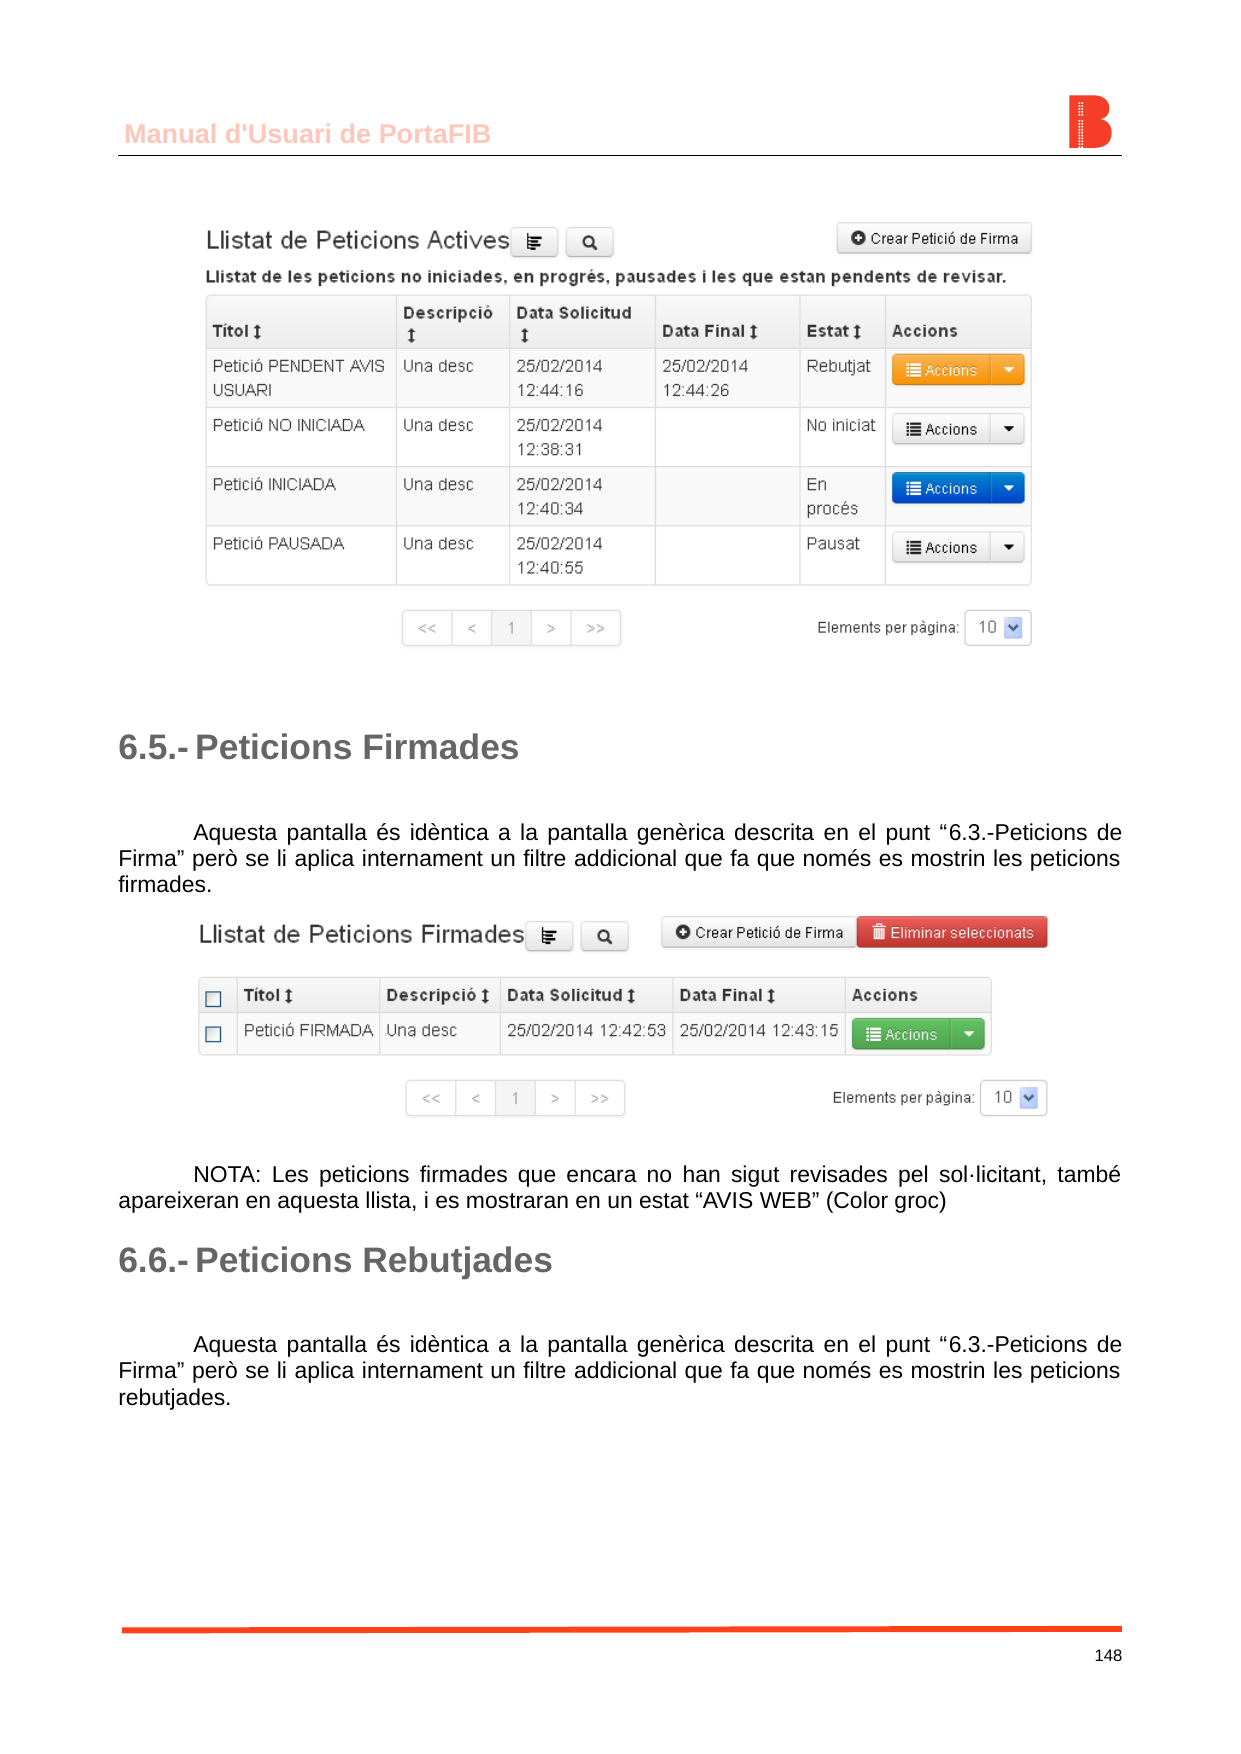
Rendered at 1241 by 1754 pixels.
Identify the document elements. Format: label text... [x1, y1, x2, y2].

subtitle Peticions Rebutjades [118, 1239, 1122, 1279]
picture [185, 910, 1055, 1149]
picture [196, 215, 1044, 663]
subtitle Peticions Firmades [118, 726, 1122, 767]
text Aquesta pantalla és idèntica a la pantalla genèrica descrita en el punt “6.3Peticions de Firma” però se li aplica internament un filtre addicional que fa que només es mostrin les peticions firmades. [118, 818, 1122, 897]
picture [1063, 94, 1117, 150]
text Aquesta pantalla és idèntica a la pantalla genèrica descrita en el punt “6.3Peticions de Firma” però se li aplica internament un filtre addicional que fa que només es mostrin les peticions rebutjades. [118, 1331, 1122, 1410]
text NOTA: Les peticions firmades que encara no han sigut revisades pel sol·licitant, també apareixeran en aquesta llista, i es mostraran en un estat “AVIS WEB” (Color groc) [118, 1161, 1122, 1214]
